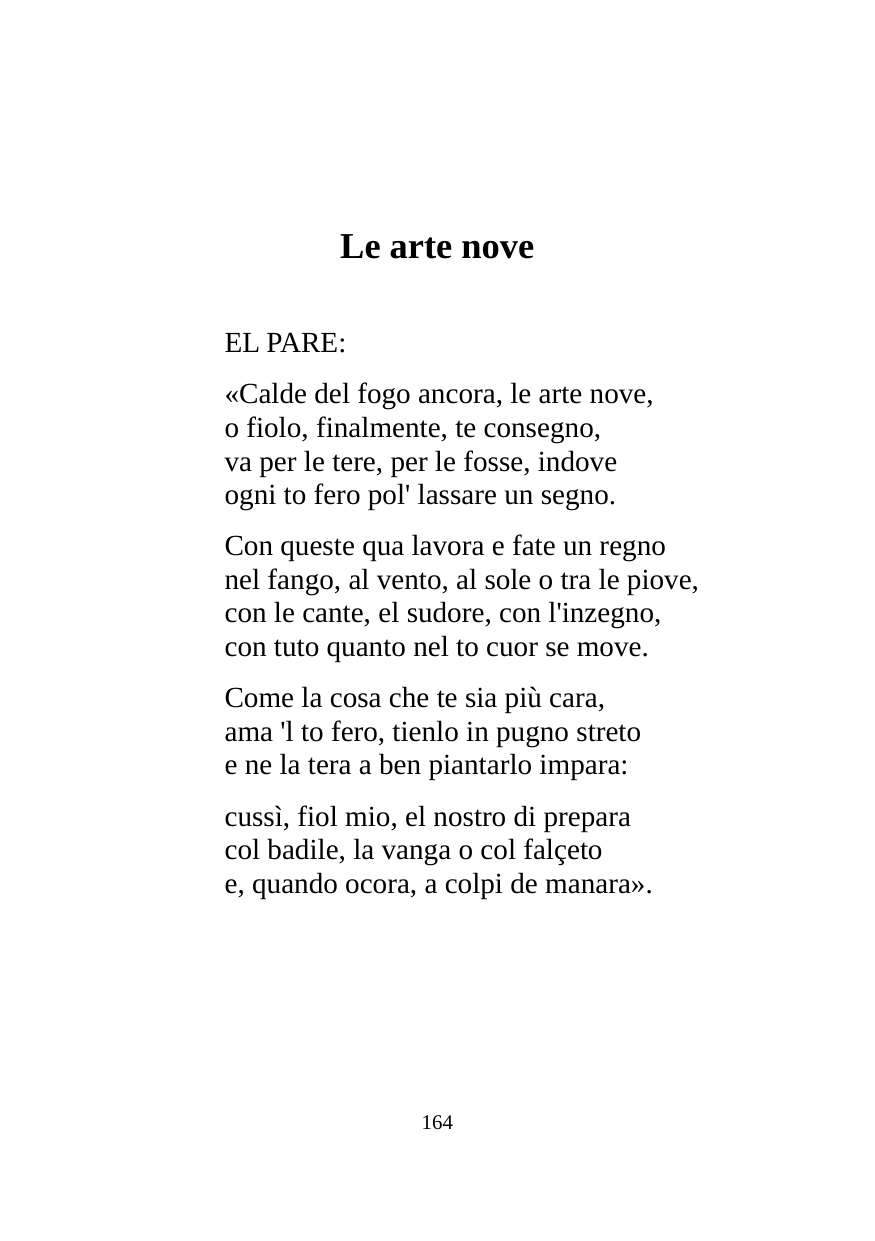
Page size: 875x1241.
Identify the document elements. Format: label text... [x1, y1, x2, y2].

subtitle Le arte nove [106, 224, 768, 266]
text Con queste qua lavora e fate un regno nel fango, al vento, al sole o tra le piove, con le cante, el sudore, con l'inzegno, con tuto quanto nel to cuor se move. [224, 528, 768, 663]
text «Calde del fogo ancora, le arte nove, o fiolo, finalmente, te consegno, va per le tere, per le fosse, indove ogni to fero pol' lassare un segno. [224, 377, 768, 511]
text Come la cosa che te sia più cara, ama 'l to fero, tienlo in pugno streto e ne la tera a ben piantarlo impara: [224, 680, 768, 781]
text EL PARE: [224, 325, 768, 359]
text cussì, fiol mio, el nostro di prepara col badile, la vanga o col falçeto e, quando ocora, a colpi de manara». [224, 799, 768, 899]
